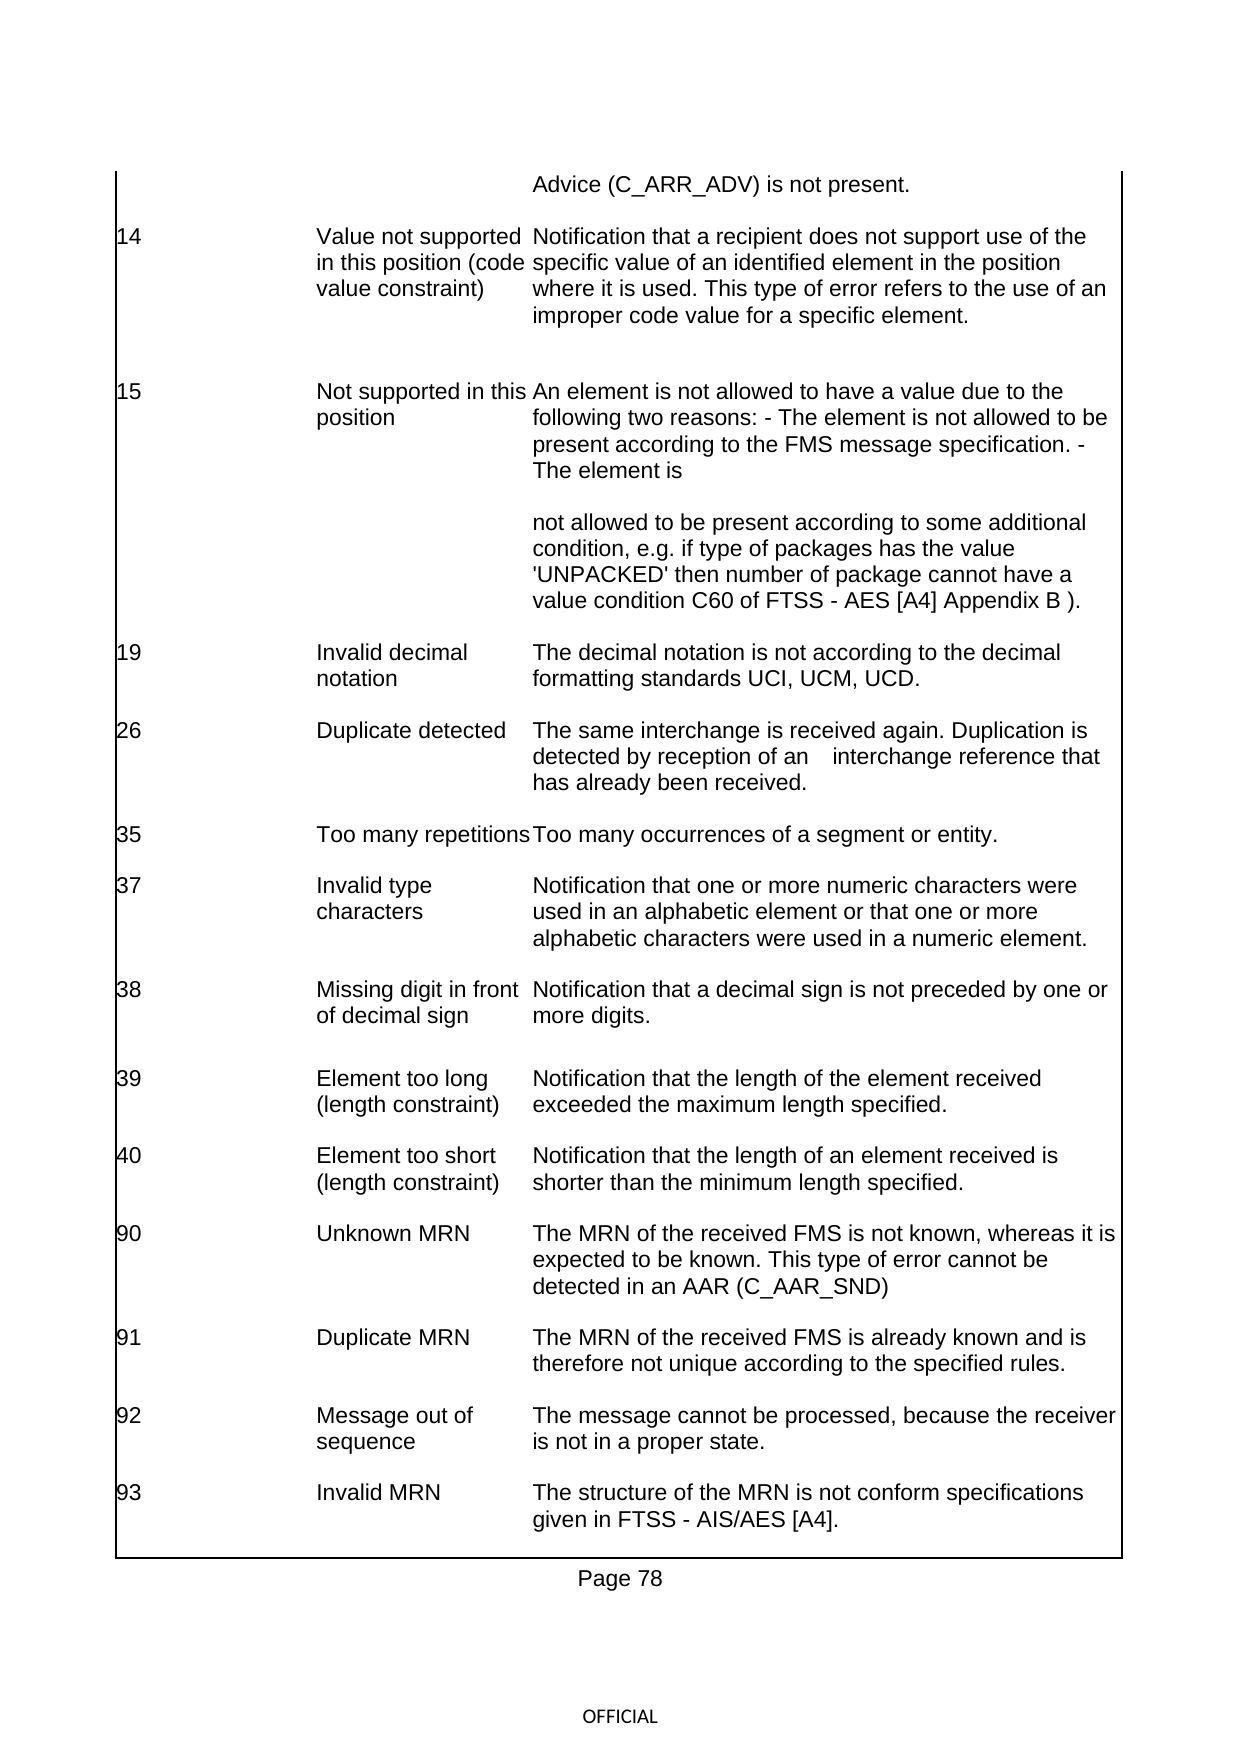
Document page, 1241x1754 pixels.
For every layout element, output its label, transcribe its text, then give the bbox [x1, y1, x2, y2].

table_cell 93 [117, 1479, 316, 1557]
table_cell The same interchange is received again. Duplication is detected by reception of an interchange reference that has already been received. [532, 717, 1121, 821]
table_cell Notification that a decimal sign is not preceded by one or more digits. [532, 976, 1121, 1064]
table_cell Missing digit in front of decimal sign [316, 976, 532, 1064]
table_cell Not supported in this position [316, 378, 532, 639]
table_cell [316, 171, 532, 223]
table_cell Invalid MRN [316, 1479, 532, 1557]
table_cell 39 [117, 1065, 316, 1142]
table_cell Duplicate MRN [316, 1324, 532, 1402]
table_cell Notification that the length of the element received exceeded the maximum length specified. [532, 1065, 1121, 1142]
table_cell 19 [117, 639, 316, 717]
table_cell 91 [117, 1324, 316, 1402]
table_cell Too many occurrences of a segment or entity. [532, 821, 1121, 872]
table_cell Duplicate detected [316, 717, 532, 821]
table_cell An element is not allowed to have a value due to the following two reasons: - The element is not allowed to be present according to the FMS message specification. - The element is not allowed to be present according to some additional condition, e.g. if type of packages has the value 'UNPACKED' then number of package cannot have a value condition C60 of FTSS - AES [A4] Appendix B ). [532, 378, 1121, 639]
table_cell [117, 171, 316, 223]
table_cell 37 [117, 872, 316, 976]
table_cell 40 [117, 1142, 316, 1220]
table_cell 92 [117, 1402, 316, 1479]
table_cell Advice (C_ARR_ADV) is not present. [532, 171, 1121, 223]
table_cell Invalid type characters [316, 872, 532, 976]
table_cell The message cannot be processed, because the receiver is not in a proper state. [532, 1402, 1121, 1479]
table_cell The MRN of the received FMS is not known, whereas it is expected to be known. This type of error cannot be detected in an AAR (C_AAR_SND) [532, 1220, 1121, 1324]
table_cell 26 [117, 717, 316, 821]
table_cell 35 [117, 821, 316, 872]
table_cell Notification that one or more numeric characters were used in an alphabetic element or that one or more alphabetic characters were used in a numeric element. [532, 872, 1121, 976]
table_cell 14 [117, 223, 316, 378]
table_cell Element too short (length constraint) [316, 1142, 532, 1220]
table_cell Element too long (length constraint) [316, 1065, 532, 1142]
table_cell Message out of sequence [316, 1402, 532, 1479]
table_cell The decimal notation is not according to the decimal formatting standards UCI, UCM, UCD. [532, 639, 1121, 717]
table_cell The MRN of the received FMS is already known and is therefore not unique according to the specified rules. [532, 1324, 1121, 1402]
table_cell 90 [117, 1220, 316, 1324]
table_cell Value not supported in this position (code value constraint) [316, 223, 532, 378]
table_cell Invalid decimal notation [316, 639, 532, 717]
table_cell The structure of the MRN is not conform specifications given in FTSS - AIS/AES [A4]. [532, 1479, 1121, 1557]
table_cell 38 [117, 976, 316, 1064]
table_cell Notification that a recipient does not support use of the specific value of an identified element in the position where it is used. This type of error refers to the use of an improper code value for a specific element. [532, 223, 1121, 378]
table_cell 15 [117, 378, 316, 639]
table_cell Unknown MRN [316, 1220, 532, 1324]
table_cell Too many repetitions [316, 821, 532, 872]
table_cell Notification that the length of an element received is shorter than the minimum length specified. [532, 1142, 1121, 1220]
